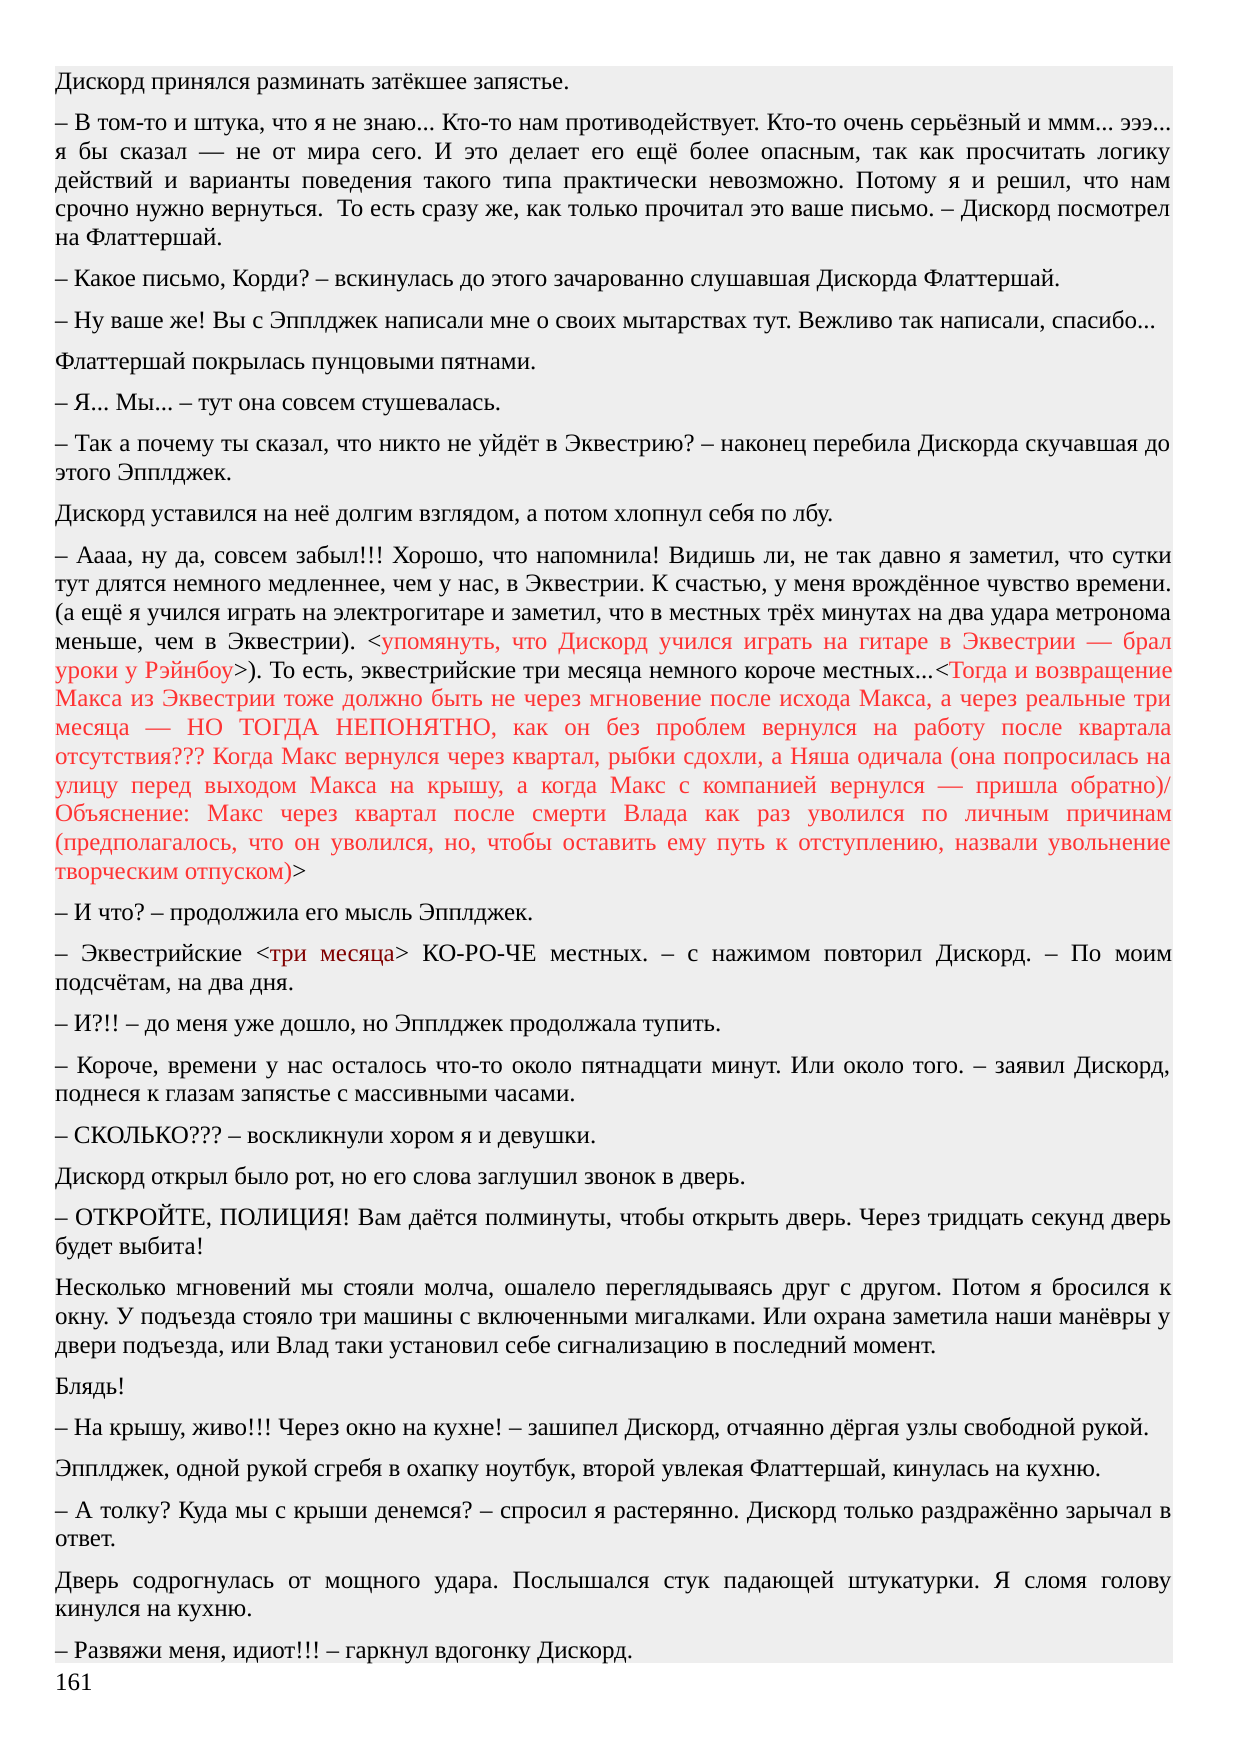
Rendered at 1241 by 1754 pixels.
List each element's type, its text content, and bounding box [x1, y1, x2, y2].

text – В том-то и штука, что я не знаю... Кто-то нам противодействует. Кто-то очень серьёзный и ммм... эээ... я бы сказал — не от мира сего. И это делает его ещё более опасным, так как просчитать логику действий и варианты поведения такого типа практически невозможно. Потому я и решил, что нам срочно нужно вернуться. То есть сразу же, как только прочитал это ваше письмо. – Дискорд посмотрел на Флаттершай. [55, 107, 1173, 251]
text – Так а почему ты сказал, что никто не уйдёт в Эквестрию? – наконец перебила Дискорда скучавшая до этого Эпплджек. [55, 428, 1173, 486]
text – Я... Мы... – тут она совсем стушевалась. [55, 387, 1173, 416]
text – Аааа, ну да, совсем забыл!!! Хорошо, что напомнила! Видишь ли, не так давно я заметил, что сутки тут длятся немного медленнее, чем у нас, в Эквестрии. К счастью, у меня врождённое чувство времени. (а ещё я учился играть на электрогитаре и заметил, что в местных трёх минутах на два удара метронома меньше, чем в Эквестрии). <упомянуть, что Дискорд учился играть на гитаре в Эквестрии — брал уроки у Рэйнбоу>). То есть, эквестрийские три месяца немного короче местных...<Тогда и возвращение Макса из Эквестрии тоже должно быть не через мгновение после исхода Макса, а через реальные три месяца — НО ТОГДА НЕПОНЯТНО, как он без проблем вернулся на работу после квартала отсутствия??? Когда Макс вернулся через квартал, рыбки сдохли, а Няша одичала (она попросилась на улицу перед выходом Макса на крышу, а когда Макс с компанией вернулся — пришла обратно)/ Объяснение: Макс через квартал после смерти Влада как раз уволился по личным причинам (предполагалось, что он уволился, но, чтобы оставить ему путь к отступлению, назвали увольнение творческим отпуском)> [55, 540, 1173, 885]
text Дискорд открыл было рот, но его слова заглушил звонок в дверь. [55, 1161, 1173, 1190]
text – СКОЛЬКО??? – воскликнули хором я и девушки. [55, 1120, 1173, 1148]
text – ОТКРОЙТЕ, ПОЛИЦИЯ! Вам даётся полминуты, чтобы открыть дверь. Через тридцать секунд дверь будет выбита! [55, 1202, 1173, 1260]
text – Короче, времени у нас осталось что-то около пятнадцати минут. Или около того. – заявил Дискорд, поднеся к глазам запястье с массивными часами. [55, 1050, 1173, 1107]
text Дискорд принялся разминать затёкшее запястье. [55, 66, 1173, 95]
text – Какое письмо, Корди? – вскинулась до этого зачарованно слушавшая Дискорда Флаттершай. [55, 263, 1173, 292]
text Блядь! [55, 1371, 1173, 1400]
text – Ну ваше же! Вы с Эпплджек написали мне о своих мытарствах тут. Вежливо так написали, спасибо... [55, 305, 1173, 333]
text – И?!! – до меня уже дошло, но Эпплджек продолжала тупить. [55, 1008, 1173, 1037]
text – А толку? Куда мы с крыши денемся? – спросил я растерянно. Дискорд только раздражённо зарычал в ответ. [55, 1495, 1173, 1552]
text Дверь содрогнулась от мощного удара. Послышался стук падающей штукатурки. Я сломя голову кинулся на кухню. [55, 1565, 1173, 1622]
text Эпплджек, одной рукой сгребя в охапку ноутбук, второй увлекая Флаттершай, кинулась на кухню. [55, 1453, 1173, 1482]
text – Эквестрийские <три месяца> КО-РО-ЧЕ местных. – с нажимом повторил Дискорд. – По моим подсчётам, на два дня. [55, 938, 1173, 996]
text – На крышу, живо!!! Через окно на кухне! – зашипел Дискорд, отчаянно дёргая узлы свободной рукой. [55, 1412, 1173, 1441]
text Флаттершай покрылась пунцовыми пятнами. [55, 346, 1173, 375]
text – Развяжи меня, идиот!!! – гаркнул вдогонку Дискорд. [55, 1635, 1173, 1663]
text – И что? – продолжила его мысль Эпплджек. [55, 897, 1173, 926]
text Дискорд уставился на неё долгим взглядом, а потом хлопнул себя по лбу. [55, 498, 1173, 527]
text Несколько мгновений мы стояли молча, ошалело переглядываясь друг с другом. Потом я бросился к окну. У подъезда стояло три машины с включенными мигалками. Или охрана заметила наши манёвры у двери подъезда, или Влад таки установил себе сигнализацию в последний момент. [55, 1272, 1173, 1358]
